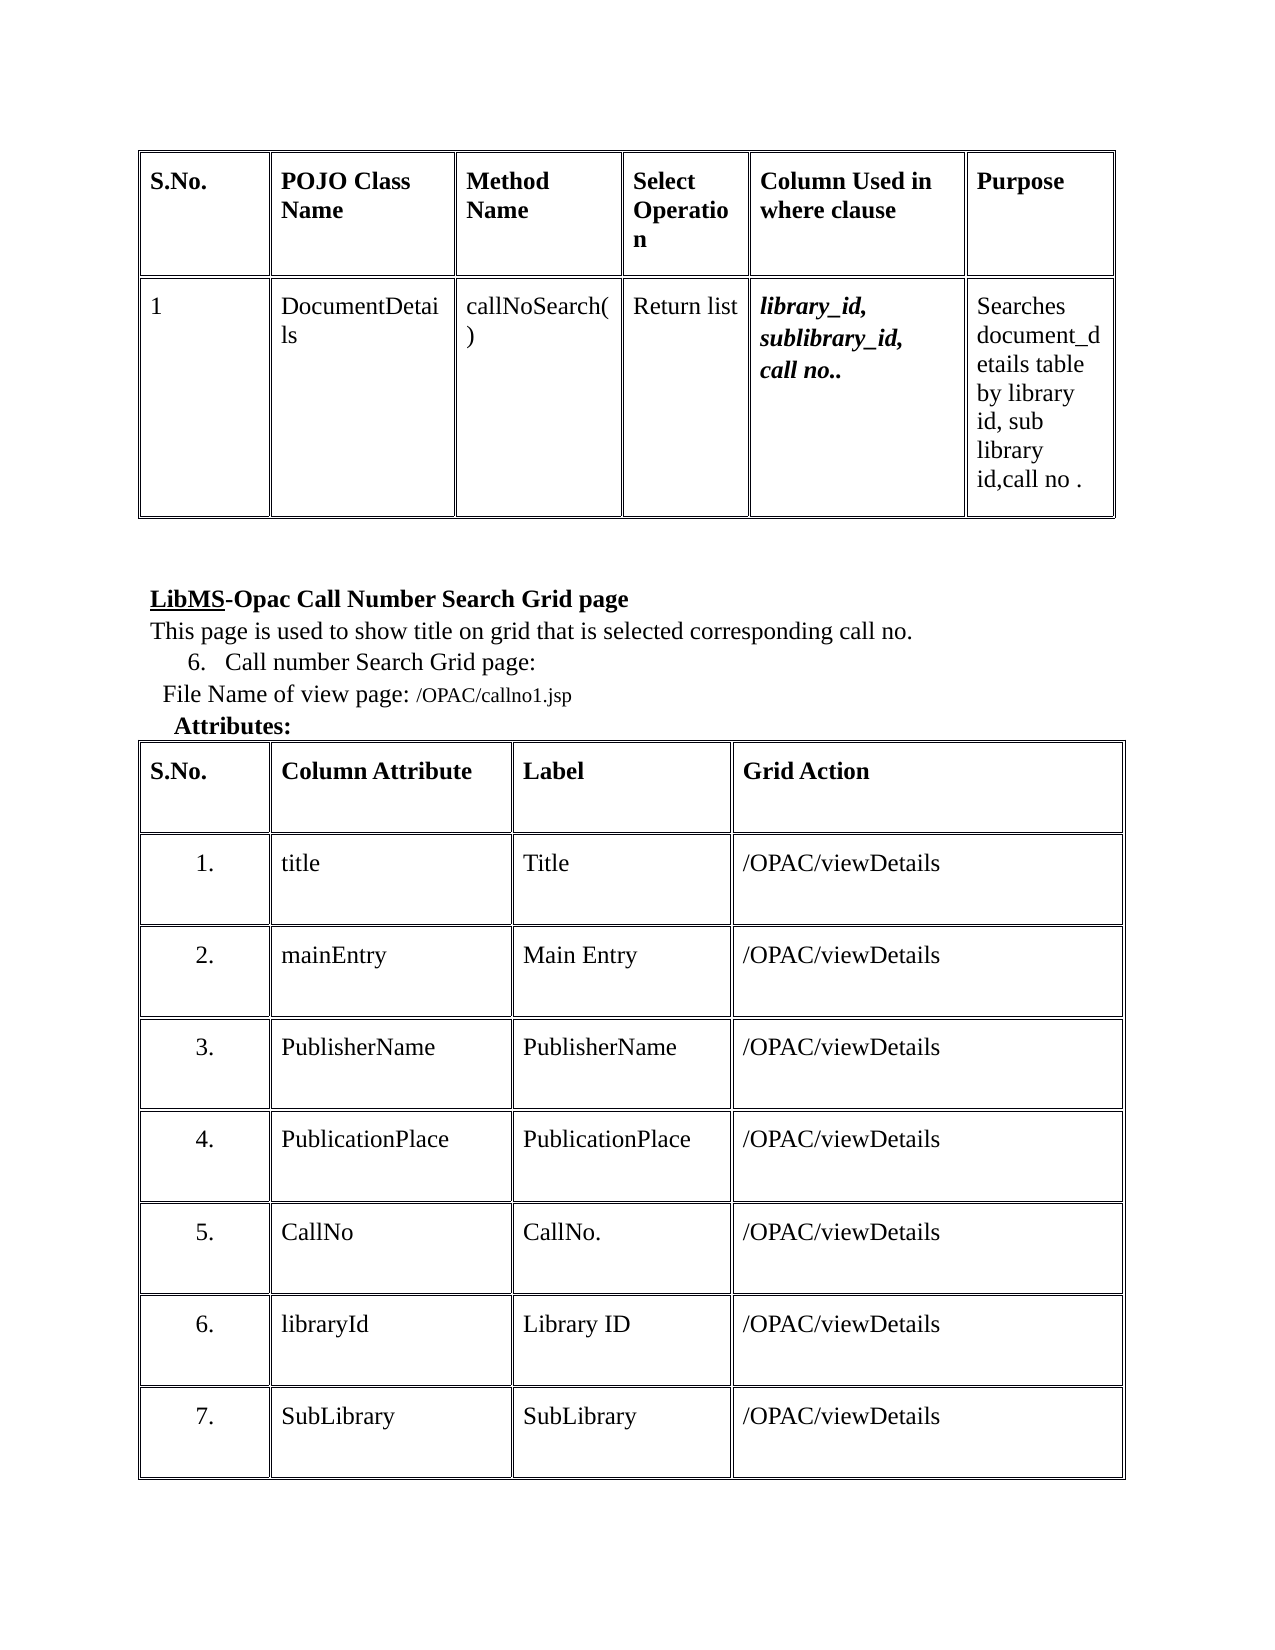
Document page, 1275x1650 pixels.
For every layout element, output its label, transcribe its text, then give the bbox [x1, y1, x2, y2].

table_cell /OPAC/viewDetails [734, 1020, 1122, 1108]
text File Name of view page: /OPAC/callno1.jsp [150, 679, 1125, 708]
table_cell Library ID [514, 1296, 730, 1385]
table_cell libraryId [272, 1296, 511, 1385]
table_header Method Name [457, 153, 621, 275]
table_cell Searches document_details table by library id, sub library id,call no . [968, 279, 1113, 516]
text This page is used to show title on grid that is selected corresponding call no. [150, 616, 1125, 644]
table_cell title [272, 835, 511, 924]
table_cell 5. [141, 1204, 269, 1293]
table_cell 1. [141, 835, 269, 924]
table_header Label [514, 743, 730, 832]
table_cell PublisherName [514, 1020, 730, 1108]
table_cell PublicationPlace [514, 1112, 730, 1201]
table_cell /OPAC/viewDetails [734, 835, 1122, 924]
table_header S.No. [141, 153, 269, 275]
table_cell 7. [141, 1388, 269, 1477]
table_cell CallNo. [514, 1204, 730, 1293]
table_cell callNoSearch() [457, 279, 621, 516]
table_cell CallNo [272, 1204, 511, 1293]
table_header Column Used in where clause [751, 153, 964, 275]
table_header Purpose [968, 153, 1113, 275]
table_cell SubLibrary [272, 1388, 511, 1477]
table_cell PublisherName [272, 1020, 511, 1108]
table_cell 1 [141, 279, 269, 516]
table_cell library_id, sublibrary_id, call no.. [751, 279, 964, 516]
table_cell PublicationPlace [272, 1112, 511, 1201]
table_cell mainEntry [272, 927, 511, 1016]
table_cell /OPAC/viewDetails [734, 1296, 1122, 1385]
table_header Grid Action [734, 743, 1122, 832]
table_header Column Attribute [272, 743, 511, 832]
text LibMS-Opac Call Number Search Grid page [150, 584, 1125, 613]
table_header Select Operation [624, 153, 748, 275]
table_cell Main Entry [514, 927, 730, 1016]
table_cell 2. [141, 927, 269, 1016]
table_cell Title [514, 835, 730, 924]
table_cell 3. [141, 1020, 269, 1108]
list Call number Search Grid page: [187, 647, 1125, 676]
table_cell /OPAC/viewDetails [734, 927, 1122, 1016]
table_cell Return list [624, 279, 748, 516]
text Attributes: [150, 711, 1125, 739]
table_header POJO Class Name [272, 153, 454, 275]
table_cell /OPAC/viewDetails [734, 1204, 1122, 1293]
table_header S.No. [141, 743, 269, 832]
table_cell /OPAC/viewDetails [734, 1112, 1122, 1201]
table_cell 6. [141, 1296, 269, 1385]
table_cell SubLibrary [514, 1388, 730, 1477]
table_cell 4. [141, 1112, 269, 1201]
table_cell /OPAC/viewDetails [734, 1388, 1122, 1477]
table_cell DocumentDetails [272, 279, 454, 516]
